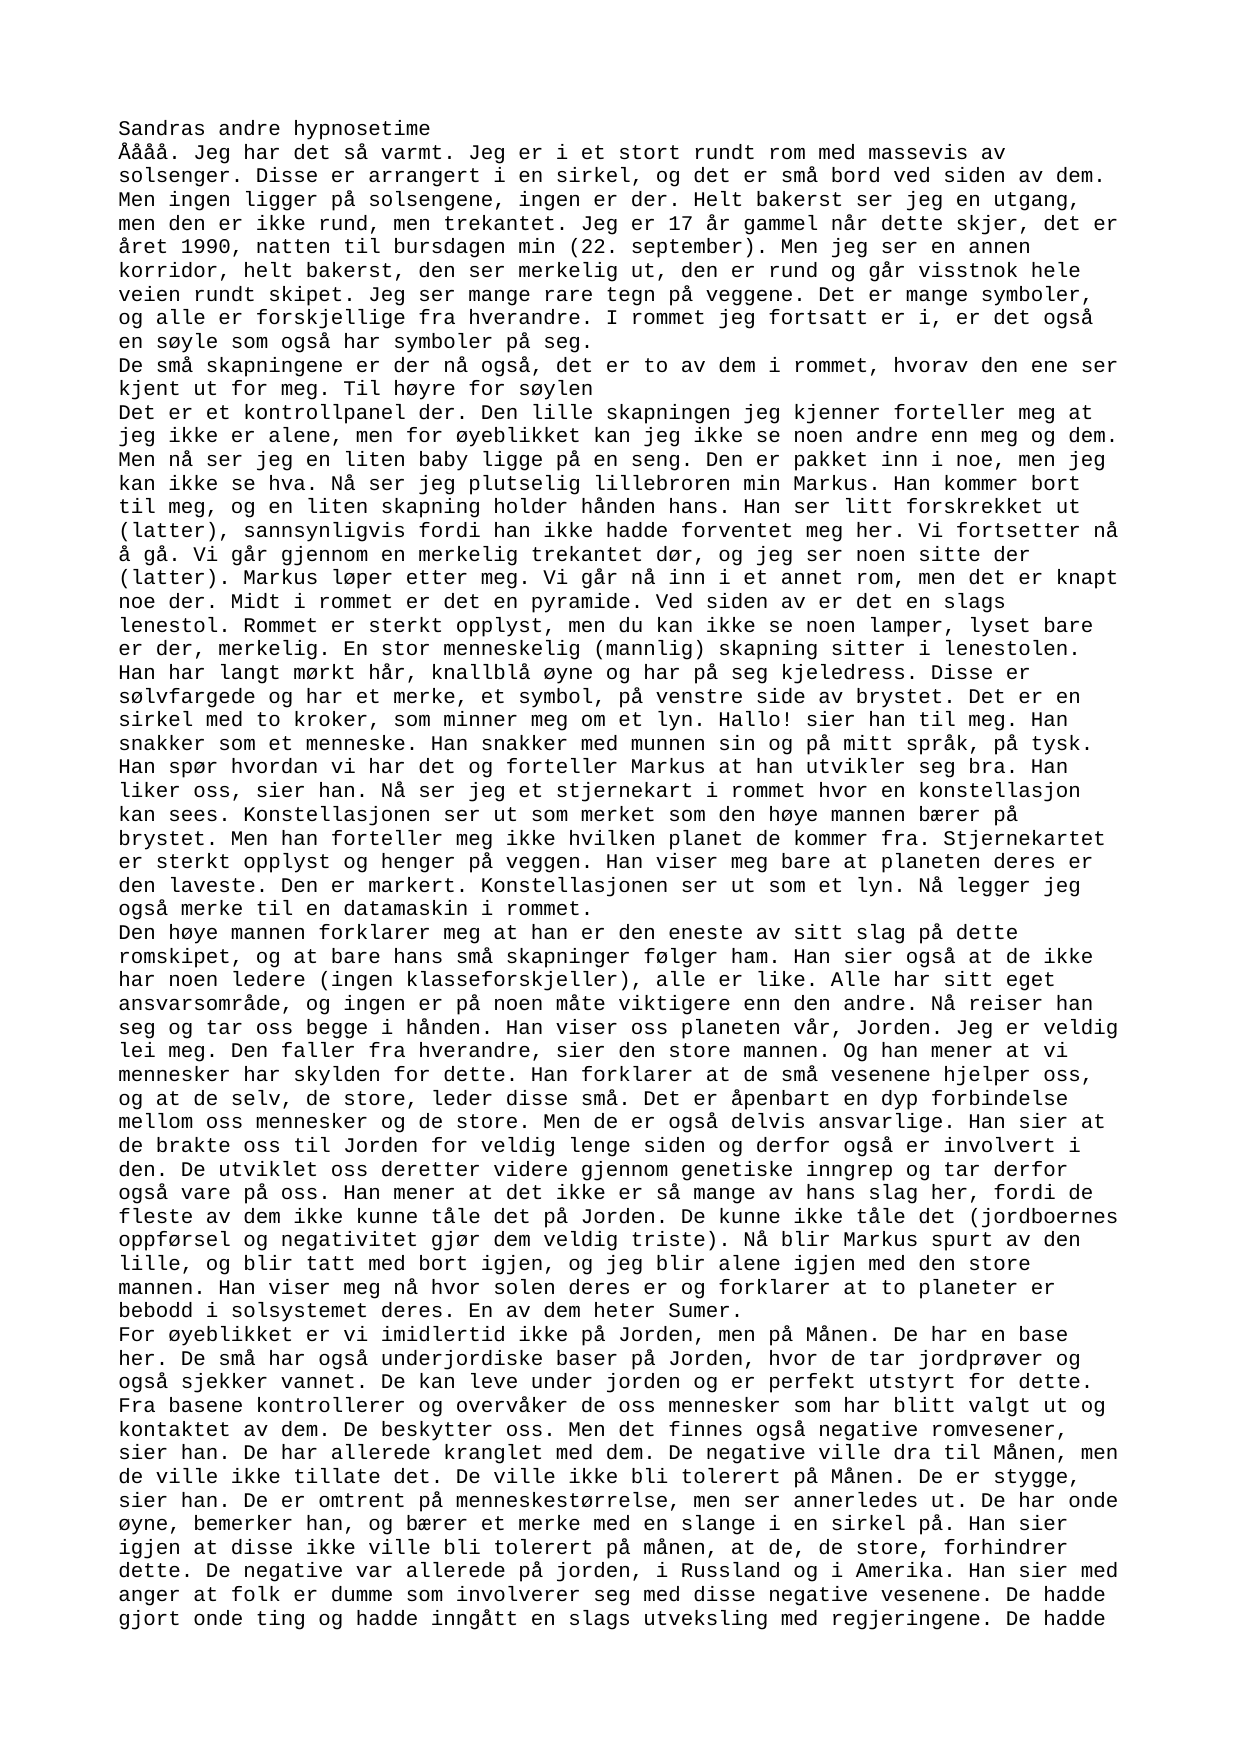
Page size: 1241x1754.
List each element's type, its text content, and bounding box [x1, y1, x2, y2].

text Åååå. Jeg har det så varmt. Jeg er i et stort rundt rom med massevis av solsenger. Disse er arrangert i en sirkel, og det er små bord ved siden av dem. Men ingen ligger på solsengene, ingen er der. Helt bakerst ser jeg en utgang, men den er ikke rund, men trekantet. Jeg er 17 år gammel når dette skjer, det er året 1990, natten til bursdagen min (22. september). Men jeg ser en annen korridor, helt bakerst, den ser merkelig ut, den er rund og går visstnok hele veien rundt skipet. Jeg ser mange rare tegn på veggene. Det er mange symboler, og alle er forskjellige fra hverandre. I rommet jeg fortsatt er i, er det også en søyle som også har symboler på seg. [118, 142, 1122, 354]
text Det er et kontrollpanel der. Den lille skapningen jeg kjenner forteller meg at jeg ikke er alene, men for øyeblikket kan jeg ikke se noen andre enn meg og dem. Men nå ser jeg en liten baby ligge på en seng. Den er pakket inn i noe, men jeg kan ikke se hva. Nå ser jeg plutselig lillebroren min Markus. Han kommer bort til meg, og en liten skapning holder hånden hans. Han ser litt forskrekket ut (latter), sannsynligvis fordi han ikke hadde forventet meg her. Vi fortsetter nå å gå. Vi går gjennom en merkelig trekantet dør, og jeg ser noen sitte der (latter). Markus løper etter meg. Vi går nå inn i et annet rom, men det er knapt noe der. Midt i rommet er det en pyramide. Ved siden av er det en slags lenestol. Rommet er sterkt opplyst, men du kan ikke se noen lamper, lyset bare er der, merkelig. En stor menneskelig (mannlig) skapning sitter i lenestolen. Han har langt mørkt hår, knallblå øyne og har på seg kjeledress. Disse er sølvfargede og har et merke, et symbol, på venstre side av brystet. Det er en sirkel med to kroker, som minner meg om et lyn. Hallo! sier han til meg. Han snakker som et menneske. Han snakker med munnen sin og på mitt språk, på tysk. Han spør hvordan vi har det og forteller Markus at han utvikler seg bra. Han liker oss, sier han. Nå ser jeg et stjernekart i rommet hvor en konstellasjon kan sees. Konstellasjonen ser ut som merket som den høye mannen bærer på brystet. Men han forteller meg ikke hvilken planet de kommer fra. Stjernekartet er sterkt opplyst og henger på veggen. Han viser meg bare at planeten deres er den laveste. Den er markert. Konstellasjonen ser ut som et lyn. Nå legger jeg også merke til en datamaskin i rommet. [118, 402, 1122, 922]
text Sandras andre hypnosetime [118, 118, 1122, 142]
text For øyeblikket er vi imidlertid ikke på Jorden, men på Månen. De har en base her. De små har også underjordiske baser på Jorden, hvor de tar jordprøver og også sjekker vannet. De kan leve under jorden og er perfekt utstyrt for dette. Fra basene kontrollerer og overvåker de oss mennesker som har blitt valgt ut og kontaktet av dem. De beskytter oss. Men det finnes også negative romvesener, sier han. De har allerede kranglet med dem. De negative ville dra til Månen, men de ville ikke tillate det. De ville ikke bli tolerert på Månen. De er stygge, sier han. De er omtrent på menneskestørrelse, men ser annerledes ut. De har onde øyne, bemerker han, og bærer et merke med en slange i en sirkel på. Han sier igjen at disse ikke ville bli tolerert på månen, at de, de store, forhindrer dette. De negative var allerede på jorden, i Russland og i Amerika. Han sier med anger at folk er dumme som involverer seg med disse negative vesenene. De hadde gjort onde ting og hadde inngått en slags utveksling med regjeringene. De hadde [118, 1324, 1122, 1631]
text Den høye mannen forklarer meg at han er den eneste av sitt slag på dette romskipet, og at bare hans små skapninger følger ham. Han sier også at de ikke har noen ledere (ingen klasseforskjeller), alle er like. Alle har sitt eget ansvarsområde, og ingen er på noen måte viktigere enn den andre. Nå reiser han seg og tar oss begge i hånden. Han viser oss planeten vår, Jorden. Jeg er veldig lei meg. Den faller fra hverandre, sier den store mannen. Og han mener at vi mennesker har skylden for dette. Han forklarer at de små vesenene hjelper oss, og at de selv, de store, leder disse små. Det er åpenbart en dyp forbindelse mellom oss mennesker og de store. Men de er også delvis ansvarlige. Han sier at de brakte oss til Jorden for veldig lenge siden og derfor også er involvert i den. De utviklet oss deretter videre gjennom genetiske inngrep og tar derfor også vare på oss. Han mener at det ikke er så mange av hans slag her, fordi de fleste av dem ikke kunne tåle det på Jorden. De kunne ikke tåle det (jordboernes oppførsel og negativitet gjør dem veldig triste). Nå blir Markus spurt av den lille, og blir tatt med bort igjen, og jeg blir alene igjen med den store mannen. Han viser meg nå hvor solen deres er og forklarer at to planeter er bebodd i solsystemet deres. En av dem heter Sumer. [118, 922, 1122, 1324]
text De små skapningene er der nå også, det er to av dem i rommet, hvorav den ene ser kjent ut for meg. Til høyre for søylen [118, 354, 1122, 402]
